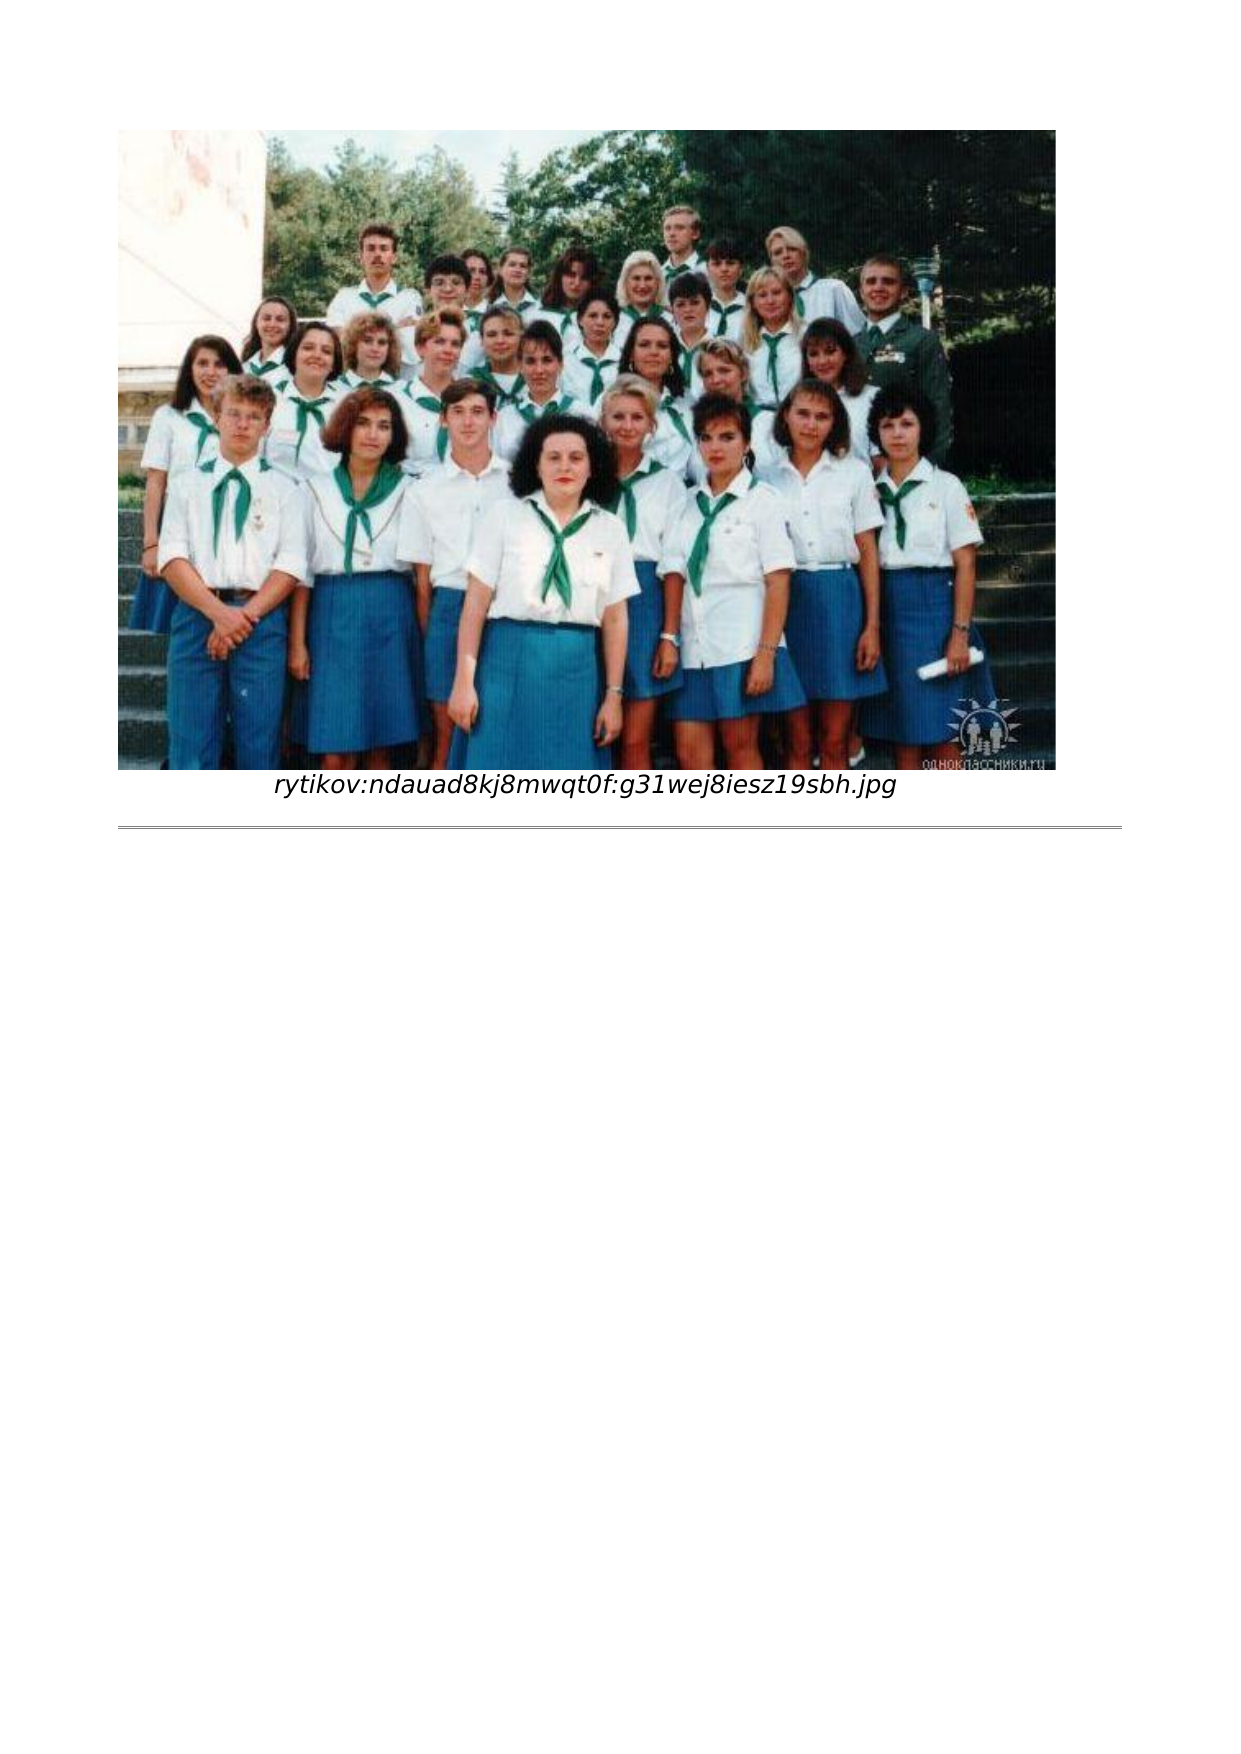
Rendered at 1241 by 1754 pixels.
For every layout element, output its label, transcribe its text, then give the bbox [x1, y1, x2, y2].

text rytikov:ndauad8kj8mwqt0f:g31wej8iesz19sbh.jpg [118, 770, 1056, 799]
picture [568, 761, 581, 770]
picture [118, 130, 1056, 770]
picture [549, 721, 571, 760]
